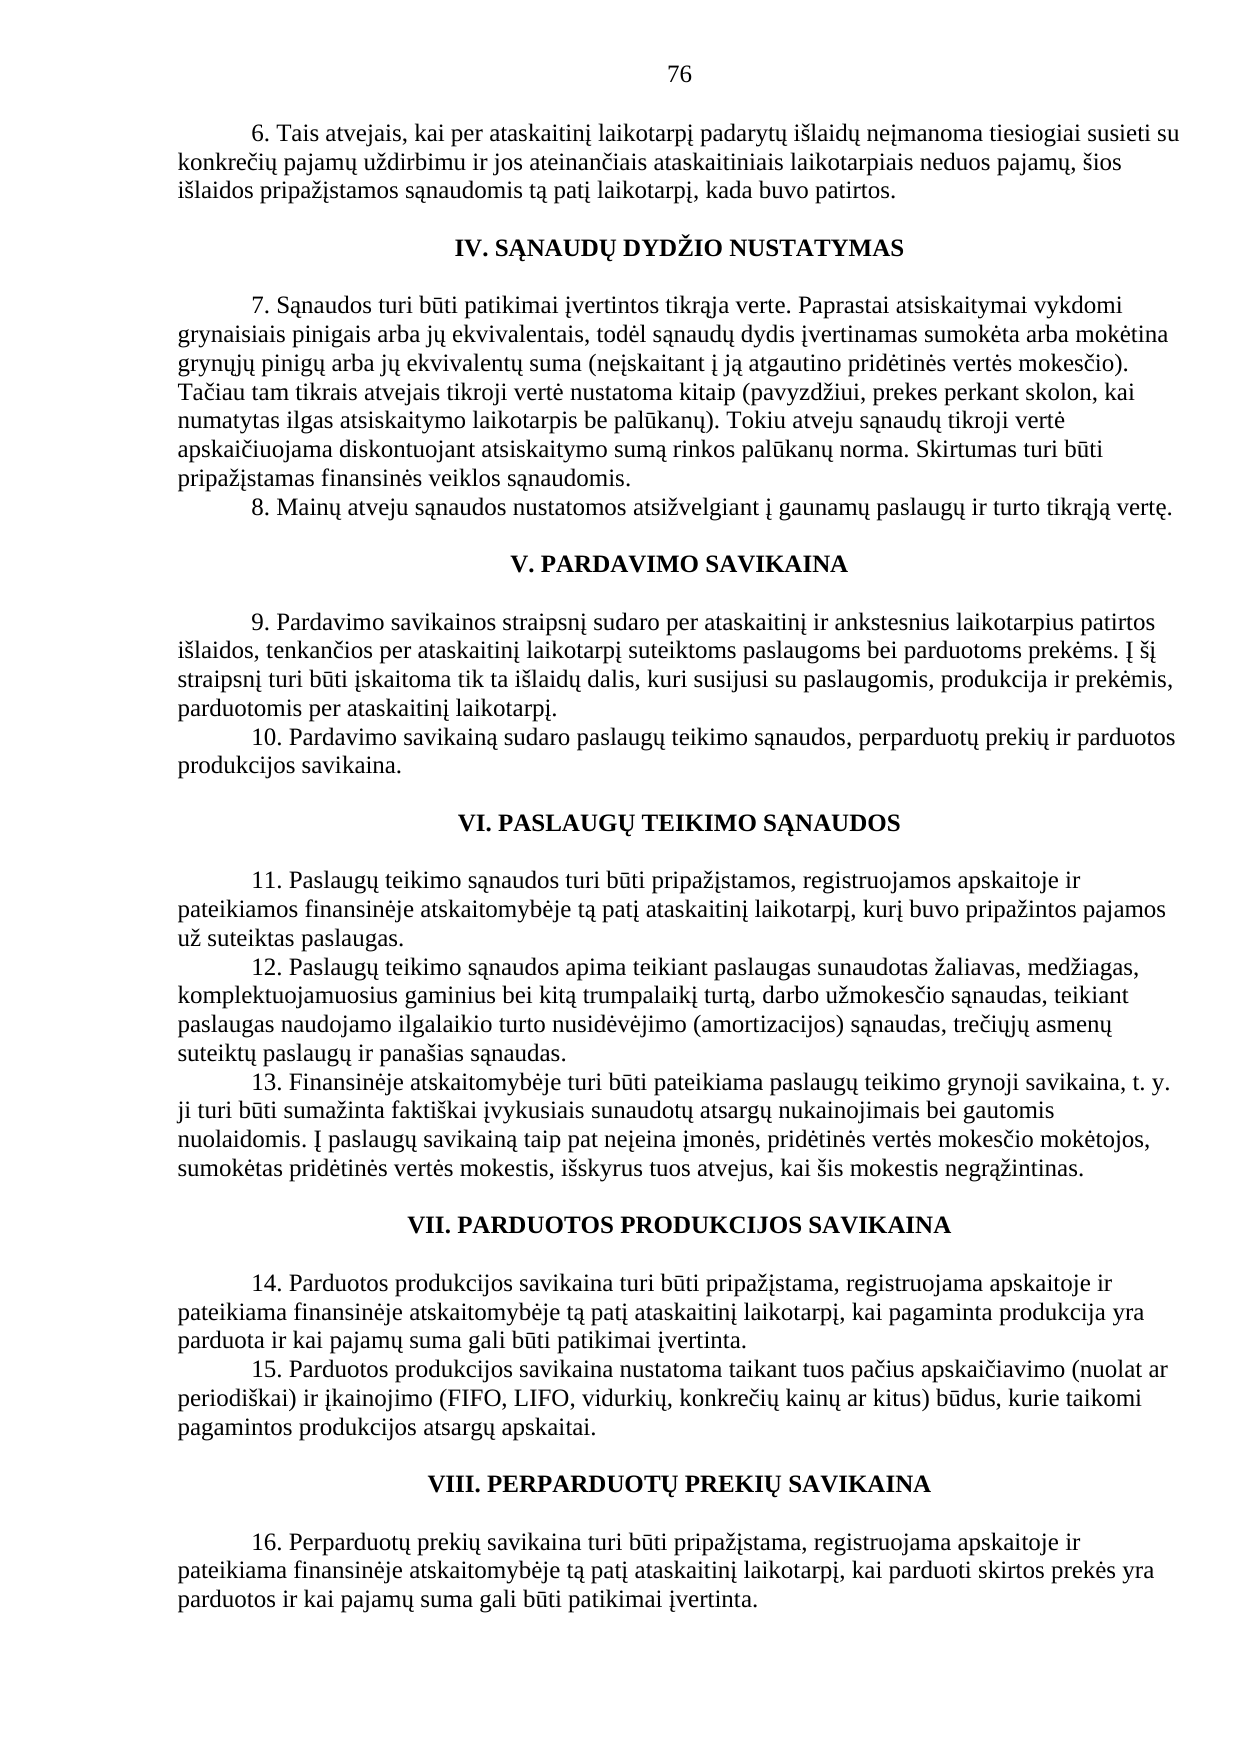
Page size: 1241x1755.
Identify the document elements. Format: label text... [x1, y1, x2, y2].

text 6. Tais atvejais, kai per ataskaitinį laikotarpį padarytų išlaidų neįmanoma tiesiogiai susieti su konkrečių pajamų uždirbimu ir jos ateinančiais ataskaitiniais laikotarpiais neduos pajamų, šios išlaidos pripažįstamos sąnaudomis tą patį laikotarpį, kada buvo patirtos. [177, 118, 1181, 204]
text 8. Mainų atveju sąnaudos nustatomos atsižvelgiant į gaunamų paslaugų ir turto tikrąją vertę. [177, 492, 1181, 521]
text VII. PARDUOTOS PRODUKCIJOS SAVIKAINA [177, 1211, 1181, 1239]
text 10. Pardavimo savikainą sudaro paslaugų teikimo sąnaudos, perparduotų prekių ir parduotos produkcijos savikaina. [177, 722, 1181, 779]
text 11. Paslaugų teikimo sąnaudos turi būti pripažįstamos, registruojamos apskaitoje ir pateikiamos finansinėje atskaitomybėje tą patį ataskaitinį laikotarpį, kurį buvo pripažintos pajamos už suteiktas paslaugas. [177, 866, 1181, 952]
text 13. Finansinėje atskaitomybėje turi būti pateikiama paslaugų teikimo grynoji savikaina, t. y. ji turi būti sumažinta faktiškai įvykusiais sunaudotų atsargų nukainojimais bei gautomis nuolaidomis. Į paslaugų savikainą taip pat neįeina įmonės, pridėtinės vertės mokesčio mokėtojos, sumokėtas pridėtinės vertės mokestis, išskyrus tuos atvejus, kai šis mokestis negrąžintinas. [177, 1067, 1181, 1182]
text VI. PASLAUGŲ TEIKIMO SĄNAUDOS [177, 808, 1181, 837]
text VIII. PERPARDUOTŲ PREKIŲ SAVIKAINA [177, 1469, 1181, 1498]
text 14. Parduotos produkcijos savikaina turi būti pripažįstama, registruojama apskaitoje ir pateikiama finansinėje atskaitomybėje tą patį ataskaitinį laikotarpį, kai pagaminta produkcija yra parduota ir kai pajamų suma gali būti patikimai įvertinta. [177, 1268, 1181, 1354]
text 15. Parduotos produkcijos savikaina nustatoma taikant tuos pačius apskaičiavimo (nuolat ar periodiškai) ir įkainojimo (FIFO, LIFO, vidurkių, konkrečių kainų ar kitus) būdus, kurie taikomi pagamintos produkcijos atsargų apskaitai. [177, 1354, 1181, 1441]
text 7. Sąnaudos turi būti patikimai įvertintos tikrąja verte. Paprastai atsiskaitymai vykdomi grynaisiais pinigais arba jų ekvivalentais, todėl sąnaudų dydis įvertinamas sumokėta arba mokėtina grynųjų pinigų arba jų ekvivalentų suma (neįskaitant į ją atgautino pridėtinės vertės mokesčio). Tačiau tam tikrais atvejais tikroji vertė nustatoma kitaip (pavyzdžiui, prekes perkant skolon, kai numatytas ilgas atsiskaitymo laikotarpis be palūkanų). Tokiu atveju sąnaudų tikroji vertė apskaičiuojama diskontuojant atsiskaitymo sumą rinkos palūkanų norma. Skirtumas turi būti pripažįstamas finansinės veiklos sąnaudomis. [177, 291, 1181, 492]
text 9. Pardavimo savikainos straipsnį sudaro per ataskaitinį ir ankstesnius laikotarpius patirtos išlaidos, tenkančios per ataskaitinį laikotarpį suteiktoms paslaugoms bei parduotoms prekėms. Į šį straipsnį turi būti įskaitoma tik ta išlaidų dalis, kuri susijusi su paslaugomis, produkcija ir prekėmis, parduotomis per ataskaitinį laikotarpį. [177, 607, 1181, 722]
text 12. Paslaugų teikimo sąnaudos apima teikiant paslaugas sunaudotas žaliavas, medžiagas, komplektuojamuosius gaminius bei kitą trumpalaikį turtą, darbo užmokesčio sąnaudas, teikiant paslaugas naudojamo ilgalaikio turto nusidėvėjimo (amortizacijos) sąnaudas, trečiųjų asmenų suteiktų paslaugų ir panašias sąnaudas. [177, 952, 1181, 1067]
text IV. SĄNAUDŲ DYDŽIO NUSTATYMAS [177, 233, 1181, 262]
text 16. Perparduotų prekių savikaina turi būti pripažįstama, registruojama apskaitoje ir pateikiama finansinėje atskaitomybėje tą patį ataskaitinį laikotarpį, kai parduoti skirtos prekės yra parduotos ir kai pajamų suma gali būti patikimai įvertinta. [177, 1527, 1181, 1613]
text V. PARDAVIMO SAVIKAINA [177, 549, 1181, 578]
